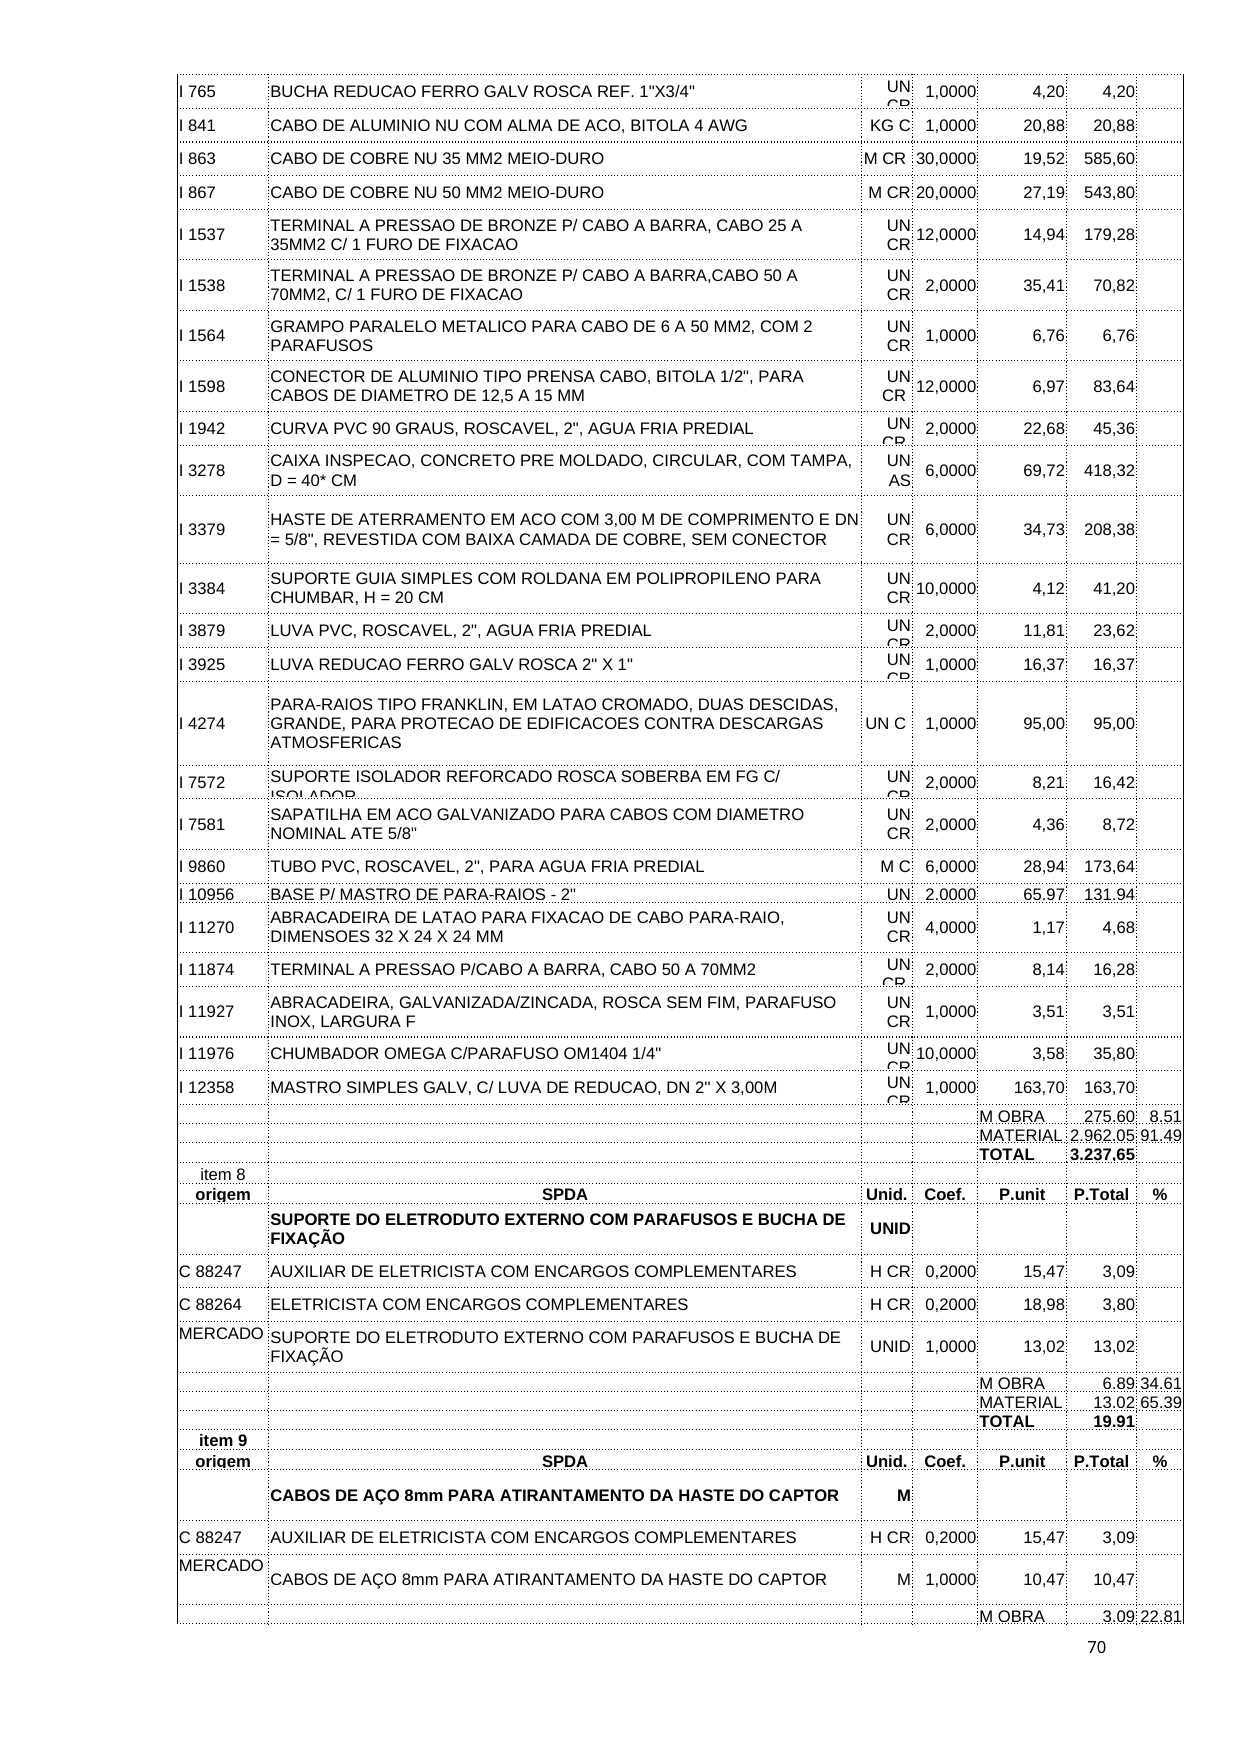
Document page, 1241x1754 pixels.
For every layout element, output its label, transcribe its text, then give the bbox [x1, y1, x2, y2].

table_cell I 4274 [178, 681, 269, 764]
table_cell 15,47 [978, 1254, 1066, 1287]
table_cell Unid. [861, 1449, 912, 1469]
table_cell SPDA [269, 1449, 861, 1469]
table_cell [1136, 1410, 1183, 1428]
table_cell 4,20 [1066, 74, 1136, 108]
table_cell [269, 1391, 861, 1409]
table_cell 2,0000 [912, 765, 978, 798]
table_cell [269, 1372, 861, 1391]
table_cell 2,0000 [912, 952, 978, 986]
table_cell 1,17 [978, 902, 1066, 952]
table_cell 2,0000 [912, 259, 978, 310]
table_cell Coef. [912, 1449, 978, 1469]
table_cell [1136, 1254, 1183, 1287]
table_cell 34,61 [1136, 1372, 1183, 1391]
table_cell H CR [861, 1254, 912, 1287]
table_cell 30,0000 [912, 141, 978, 175]
table_cell I 11270 [178, 902, 269, 952]
table_cell UN CR [861, 74, 912, 108]
table_cell 22,68 [978, 411, 1066, 445]
table_cell [861, 1429, 912, 1449]
table_cell [978, 1469, 1066, 1520]
table_cell [861, 1604, 912, 1623]
table_cell I 1564 [178, 310, 269, 360]
table_cell 6,89 [1066, 1372, 1136, 1391]
table_cell 1,0000 [912, 74, 978, 108]
table_cell I 1598 [178, 360, 269, 411]
table_cell [269, 1410, 861, 1428]
table_cell MERCADO [178, 1554, 269, 1604]
table_cell 20,88 [978, 108, 1066, 141]
table_cell 8,72 [1066, 798, 1136, 849]
table_cell [178, 1104, 269, 1123]
table_cell [178, 1372, 269, 1391]
table_cell P.Total [1066, 1183, 1136, 1203]
table_cell [1136, 952, 1183, 986]
table_cell [1136, 1287, 1183, 1321]
table_cell I 867 [178, 175, 269, 209]
table_cell [1136, 681, 1183, 764]
table_cell P.unit [978, 1183, 1066, 1203]
table_cell 11,81 [978, 613, 1066, 647]
table_cell [912, 1604, 978, 1623]
table_cell 4,12 [978, 563, 1066, 613]
table_cell I 841 [178, 108, 269, 141]
table_cell [1136, 563, 1183, 613]
table_cell I 863 [178, 141, 269, 175]
table_cell I 1538 [178, 259, 269, 310]
table_cell TUBO PVC, ROSCAVEL, 2", PARA AGUA FRIA PREDIAL [269, 849, 861, 883]
table_cell UN CR [861, 360, 912, 411]
table_cell [912, 1142, 978, 1162]
table_cell 10,0000 [912, 1036, 978, 1070]
table_cell 163,70 [978, 1070, 1066, 1104]
table_cell 65,39 [1136, 1391, 1183, 1409]
table_cell 1,0000 [912, 310, 978, 360]
table_cell 14,94 [978, 209, 1066, 259]
table_cell [178, 1391, 269, 1409]
table_cell M OBRA [978, 1104, 1066, 1123]
table_cell 0,2000 [912, 1254, 978, 1287]
table_cell [1136, 310, 1183, 360]
table_cell 3,51 [978, 986, 1066, 1036]
table_cell 3,80 [1066, 1287, 1136, 1321]
table_cell [861, 1410, 912, 1428]
table_cell CONECTOR DE ALUMINIO TIPO PRENSA CABO, BITOLA 1/2", PARA CABOS DE DIAMETRO DE 12,5 A 15 MM [269, 360, 861, 411]
table_cell [912, 1410, 978, 1428]
table_cell [269, 1429, 861, 1449]
table_cell 2,0000 [912, 411, 978, 445]
table_cell UN AS [861, 445, 912, 495]
table_cell [1136, 209, 1183, 259]
table_cell 13,02 [1066, 1321, 1136, 1372]
table_cell I 3925 [178, 647, 269, 681]
table_cell [1136, 883, 1183, 902]
table_cell 4,0000 [912, 902, 978, 952]
table_cell SUPORTE ISOLADOR REFORCADO ROSCA SOBERBA EM FG C/ ISOLADOR [269, 765, 861, 798]
table_cell origem [178, 1449, 269, 1469]
table_cell Unid. [861, 1183, 912, 1203]
table_cell ABRACADEIRA DE LATAO PARA FIXACAO DE CABO PARA-RAIO, DIMENSOES 32 X 24 X 24 MM [269, 902, 861, 952]
table_cell item 8 [178, 1162, 269, 1183]
table_cell SUPORTE DO ELETRODUTO EXTERNO COM PARAFUSOS E BUCHA DE FIXAÇÃO [269, 1321, 861, 1372]
table_cell 12,0000 [912, 360, 978, 411]
table_cell 13,02 [1066, 1391, 1136, 1409]
table_cell [912, 1429, 978, 1449]
table_cell PARA-RAIOS TIPO FRANKLIN, EM LATAO CROMADO, DUAS DESCIDAS, GRANDE, PARA PROTECAO DE EDIFICACOES CONTRA DESCARGAS ATMOSFERICAS [269, 681, 861, 764]
table_cell [978, 1162, 1066, 1183]
table_cell 20,88 [1066, 108, 1136, 141]
table_cell UN CR [861, 495, 912, 562]
table_cell I 1942 [178, 411, 269, 445]
table_cell [912, 1469, 978, 1520]
table_cell UN CR [861, 883, 912, 902]
table_cell BUCHA REDUCAO FERRO GALV ROSCA REF. 1"X3/4" [269, 74, 861, 108]
table_cell 95,00 [978, 681, 1066, 764]
table_cell 8,21 [978, 765, 1066, 798]
table_cell 22,81 [1136, 1604, 1183, 1623]
table_cell 1,0000 [912, 1321, 978, 1372]
table_cell 173,64 [1066, 849, 1136, 883]
table_cell I 10956 [178, 883, 269, 902]
table_cell H CR [861, 1520, 912, 1553]
table_cell [178, 1142, 269, 1162]
table_cell CAIXA INSPECAO, CONCRETO PRE MOLDADO, CIRCULAR, COM TAMPA, D = 40* CM [269, 445, 861, 495]
table_cell 95,00 [1066, 681, 1136, 764]
table_cell [1136, 411, 1183, 445]
table_cell 2,0000 [912, 798, 978, 849]
table_cell [1136, 141, 1183, 175]
table_cell 70,82 [1066, 259, 1136, 310]
table_cell UN CR [861, 952, 912, 986]
table_cell [912, 1104, 978, 1123]
table_cell [1136, 495, 1183, 562]
table_cell [861, 1391, 912, 1409]
table_cell KG C [861, 108, 912, 141]
table_cell [1136, 798, 1183, 849]
table_cell CABOS DE AÇO 8mm PARA ATIRANTAMENTO DA HASTE DO CAPTOR [269, 1554, 861, 1604]
table_cell [1136, 74, 1183, 108]
table_cell M [861, 1469, 912, 1520]
table_cell 418,32 [1066, 445, 1136, 495]
table_cell 163,70 [1066, 1070, 1136, 1104]
table_cell 83,64 [1066, 360, 1136, 411]
table_cell 131,94 [1066, 883, 1136, 902]
table_cell P.Total [1066, 1449, 1136, 1469]
table_cell MATERIAL [978, 1123, 1066, 1142]
table_cell 3,51 [1066, 986, 1136, 1036]
table_cell UN CR [861, 902, 912, 952]
table_cell M CR [861, 175, 912, 209]
table_cell [269, 1142, 861, 1162]
table_cell 18,98 [978, 1287, 1066, 1321]
table_cell UN CR [861, 647, 912, 681]
table_cell C 88247 [178, 1520, 269, 1553]
table_cell [1136, 360, 1183, 411]
table_cell MATERIAL [978, 1391, 1066, 1409]
table_cell [861, 1372, 912, 1391]
table_cell [178, 1123, 269, 1142]
table_cell 6,0000 [912, 445, 978, 495]
table_cell 16,28 [1066, 952, 1136, 986]
table_cell 6,0000 [912, 495, 978, 562]
table_cell I 11927 [178, 986, 269, 1036]
table_cell 91,49 [1136, 1123, 1183, 1142]
table_cell M C [861, 849, 912, 883]
table_cell [178, 1604, 269, 1623]
table_cell [269, 1123, 861, 1142]
table_cell 13,02 [978, 1321, 1066, 1372]
table_cell 16,37 [978, 647, 1066, 681]
table_cell 20,0000 [912, 175, 978, 209]
table_cell SAPATILHA EM ACO GALVANIZADO PARA CABOS COM DIAMETRO NOMINAL ATE 5/8" [269, 798, 861, 849]
table_cell 1,0000 [912, 681, 978, 764]
table_cell UNID [861, 1203, 912, 1253]
table_cell [861, 1104, 912, 1123]
table_cell [178, 1410, 269, 1428]
table_cell 2,0000 [912, 613, 978, 647]
table_cell [269, 1604, 861, 1623]
table_cell 3,09 [1066, 1604, 1136, 1623]
table_cell 0,2000 [912, 1287, 978, 1321]
table_cell UN CR [861, 1036, 912, 1070]
table_cell % [1136, 1449, 1183, 1469]
table_cell TERMINAL A PRESSAO P/CABO A BARRA, CABO 50 A 70MM2 [269, 952, 861, 986]
table_cell 4,68 [1066, 902, 1136, 952]
table_cell Coef. [912, 1183, 978, 1203]
table_cell [912, 1391, 978, 1409]
table_cell 8,14 [978, 952, 1066, 986]
table_cell 8,51 [1136, 1104, 1183, 1123]
table_cell ABRACADEIRA, GALVANIZADA/ZINCADA, ROSCA SEM FIM, PARAFUSO INOX, LARGURA F [269, 986, 861, 1036]
table_cell 10,0000 [912, 563, 978, 613]
table_cell I 11976 [178, 1036, 269, 1070]
table_cell 16,42 [1066, 765, 1136, 798]
table_cell UN CR [861, 209, 912, 259]
table_cell ELETRICISTA COM ENCARGOS COMPLEMENTARES [269, 1287, 861, 1321]
table_cell M [861, 1554, 912, 1604]
table_cell I 3379 [178, 495, 269, 562]
table_cell 69,72 [978, 445, 1066, 495]
table_cell UN CR [861, 765, 912, 798]
table_cell 41,20 [1066, 563, 1136, 613]
table_cell [1136, 1321, 1183, 1372]
table_cell CURVA PVC 90 GRAUS, ROSCAVEL, 2", AGUA FRIA PREDIAL [269, 411, 861, 445]
table_cell M OBRA [978, 1372, 1066, 1391]
table_cell [269, 1104, 861, 1123]
table_cell [1136, 849, 1183, 883]
table_cell UN CR [861, 411, 912, 445]
table_cell [1066, 1203, 1136, 1253]
table_cell 10,47 [978, 1554, 1066, 1604]
table_cell I 7581 [178, 798, 269, 849]
table_cell [1066, 1469, 1136, 1520]
table_cell UN C [861, 681, 912, 764]
table_cell CABOS DE AÇO 8mm PARA ATIRANTAMENTO DA HASTE DO CAPTOR [269, 1469, 861, 1520]
table_cell [269, 1162, 861, 1183]
table_cell M CR [861, 141, 912, 175]
table_cell TOTAL [978, 1410, 1066, 1428]
table_cell [1136, 1036, 1183, 1070]
table_cell CHUMBADOR OMEGA C/PARAFUSO OM1404 1/4" [269, 1036, 861, 1070]
table_cell 1,0000 [912, 647, 978, 681]
table_cell 16,37 [1066, 647, 1136, 681]
table_cell 45,36 [1066, 411, 1136, 445]
table_cell 3,09 [1066, 1520, 1136, 1553]
table_cell [1136, 902, 1183, 952]
table_cell [861, 1123, 912, 1142]
table_cell 15,47 [978, 1520, 1066, 1553]
table_cell % [1136, 1183, 1183, 1203]
table_cell CABO DE ALUMINIO NU COM ALMA DE ACO, BITOLA 4 AWG [269, 108, 861, 141]
table_cell UN CR [861, 1070, 912, 1104]
table_cell SUPORTE GUIA SIMPLES COM ROLDANA EM POLIPROPILENO PARA CHUMBAR, H = 20 CM [269, 563, 861, 613]
table_cell 35,80 [1066, 1036, 1136, 1070]
table_cell 4,36 [978, 798, 1066, 849]
table_cell LUVA REDUCAO FERRO GALV ROSCA 2" X 1" [269, 647, 861, 681]
table_cell UN CR [861, 259, 912, 310]
table_cell [1066, 1429, 1136, 1449]
table_cell 28,94 [978, 849, 1066, 883]
table_cell [1136, 986, 1183, 1036]
table_cell UN CR [861, 986, 912, 1036]
table_cell I 3384 [178, 563, 269, 613]
table_cell I 12358 [178, 1070, 269, 1104]
table_cell I 3879 [178, 613, 269, 647]
table_cell item 9 [178, 1429, 269, 1449]
table_cell 6,97 [978, 360, 1066, 411]
table_cell LUVA PVC, ROSCAVEL, 2", AGUA FRIA PREDIAL [269, 613, 861, 647]
table_cell 1,0000 [912, 108, 978, 141]
table_cell [1136, 1070, 1183, 1104]
table_cell 2,0000 [912, 883, 978, 902]
table_cell 10,47 [1066, 1554, 1136, 1604]
table_cell [1136, 647, 1183, 681]
table_cell 4,20 [978, 74, 1066, 108]
table_cell I 3278 [178, 445, 269, 495]
table_cell 543,80 [1066, 175, 1136, 209]
table_cell [1136, 175, 1183, 209]
table_cell 208,38 [1066, 495, 1136, 562]
table_cell [978, 1429, 1066, 1449]
table_cell CABO DE COBRE NU 50 MM2 MEIO-DURO [269, 175, 861, 209]
table_cell C 88264 [178, 1287, 269, 1321]
table_cell [861, 1142, 912, 1162]
table_cell SPDA [269, 1183, 861, 1203]
table_cell 275,60 [1066, 1104, 1136, 1123]
table_cell [912, 1372, 978, 1391]
table_cell [1136, 1203, 1183, 1253]
table_cell [1136, 1142, 1183, 1162]
table_cell I 7572 [178, 765, 269, 798]
table_cell M OBRA [978, 1604, 1066, 1623]
table_cell 3,09 [1066, 1254, 1136, 1287]
table_cell [1136, 445, 1183, 495]
table_cell 179,28 [1066, 209, 1136, 259]
table_cell C 88247 [178, 1254, 269, 1287]
table_cell 1,0000 [912, 986, 978, 1036]
table_cell [1136, 1162, 1183, 1183]
table_cell UN CR [861, 563, 912, 613]
table_cell [1136, 1429, 1183, 1449]
table_cell [178, 1469, 269, 1520]
table_cell 0,2000 [912, 1520, 978, 1553]
table_cell TERMINAL A PRESSAO DE BRONZE P/ CABO A BARRA, CABO 25 A 35MM2 C/ 1 FURO DE FIXACAO [269, 209, 861, 259]
table_cell [912, 1203, 978, 1253]
table_cell 34,73 [978, 495, 1066, 562]
table_cell 19,52 [978, 141, 1066, 175]
table_cell 3,58 [978, 1036, 1066, 1070]
table_cell 585,60 [1066, 141, 1136, 175]
table_cell [1136, 259, 1183, 310]
table_cell UN CR [861, 613, 912, 647]
table_cell 6,0000 [912, 849, 978, 883]
table_cell [1136, 1554, 1183, 1604]
table_cell HASTE DE ATERRAMENTO EM ACO COM 3,00 M DE COMPRIMENTO E DN = 5/8", REVESTIDA COM BAIXA CAMADA DE COBRE, SEM CONECTOR [269, 495, 861, 562]
table_cell [1136, 108, 1183, 141]
table_cell [912, 1162, 978, 1183]
table_cell I 9860 [178, 849, 269, 883]
table_cell 12,0000 [912, 209, 978, 259]
table_cell AUXILIAR DE ELETRICISTA COM ENCARGOS COMPLEMENTARES [269, 1520, 861, 1553]
table_cell MASTRO SIMPLES GALV, C/ LUVA DE REDUCAO, DN 2'' X 3,00M [269, 1070, 861, 1104]
table_cell UN CR [861, 310, 912, 360]
table_cell 6,76 [978, 310, 1066, 360]
table_cell 23,62 [1066, 613, 1136, 647]
table_cell [978, 1203, 1066, 1253]
table_cell [1136, 765, 1183, 798]
table_cell 35,41 [978, 259, 1066, 310]
table_cell origem [178, 1183, 269, 1203]
table_cell 27,19 [978, 175, 1066, 209]
table_cell [1066, 1162, 1136, 1183]
table_cell GRAMPO PARALELO METALICO PARA CABO DE 6 A 50 MM2, COM 2 PARAFUSOS [269, 310, 861, 360]
table_cell AUXILIAR DE ELETRICISTA COM ENCARGOS COMPLEMENTARES [269, 1254, 861, 1287]
table_cell [1136, 613, 1183, 647]
table_cell MERCADO [178, 1321, 269, 1372]
table_cell [178, 1203, 269, 1253]
table_cell I 1537 [178, 209, 269, 259]
table_cell [1136, 1520, 1183, 1553]
table_cell 1,0000 [912, 1554, 978, 1604]
table_cell 65,97 [978, 883, 1066, 902]
table_cell SUPORTE DO ELETRODUTO EXTERNO COM PARAFUSOS E BUCHA DE FIXAÇÃO [269, 1203, 861, 1253]
table_cell I 11874 [178, 952, 269, 986]
table_cell UN CR [861, 798, 912, 849]
table_cell I 765 [178, 74, 269, 108]
table_cell 6,76 [1066, 310, 1136, 360]
table_cell [912, 1123, 978, 1142]
table_cell P.unit [978, 1449, 1066, 1469]
table_cell TOTAL [978, 1142, 1066, 1162]
table_cell 2.962,05 [1066, 1123, 1136, 1142]
table_cell TERMINAL A PRESSAO DE BRONZE P/ CABO A BARRA,CABO 50 A 70MM2, C/ 1 FURO DE FIXACAO [269, 259, 861, 310]
table_cell 3.237,65 [1066, 1142, 1136, 1162]
table_cell BASE P/ MASTRO DE PARA-RAIOS - 2" [269, 883, 861, 902]
table_cell [861, 1162, 912, 1183]
table_cell [1136, 1469, 1183, 1520]
table_cell CABO DE COBRE NU 35 MM2 MEIO-DURO [269, 141, 861, 175]
table_cell UNID [861, 1321, 912, 1372]
table_cell H CR [861, 1287, 912, 1321]
table_cell 19,91 [1066, 1410, 1136, 1428]
table_cell 1,0000 [912, 1070, 978, 1104]
